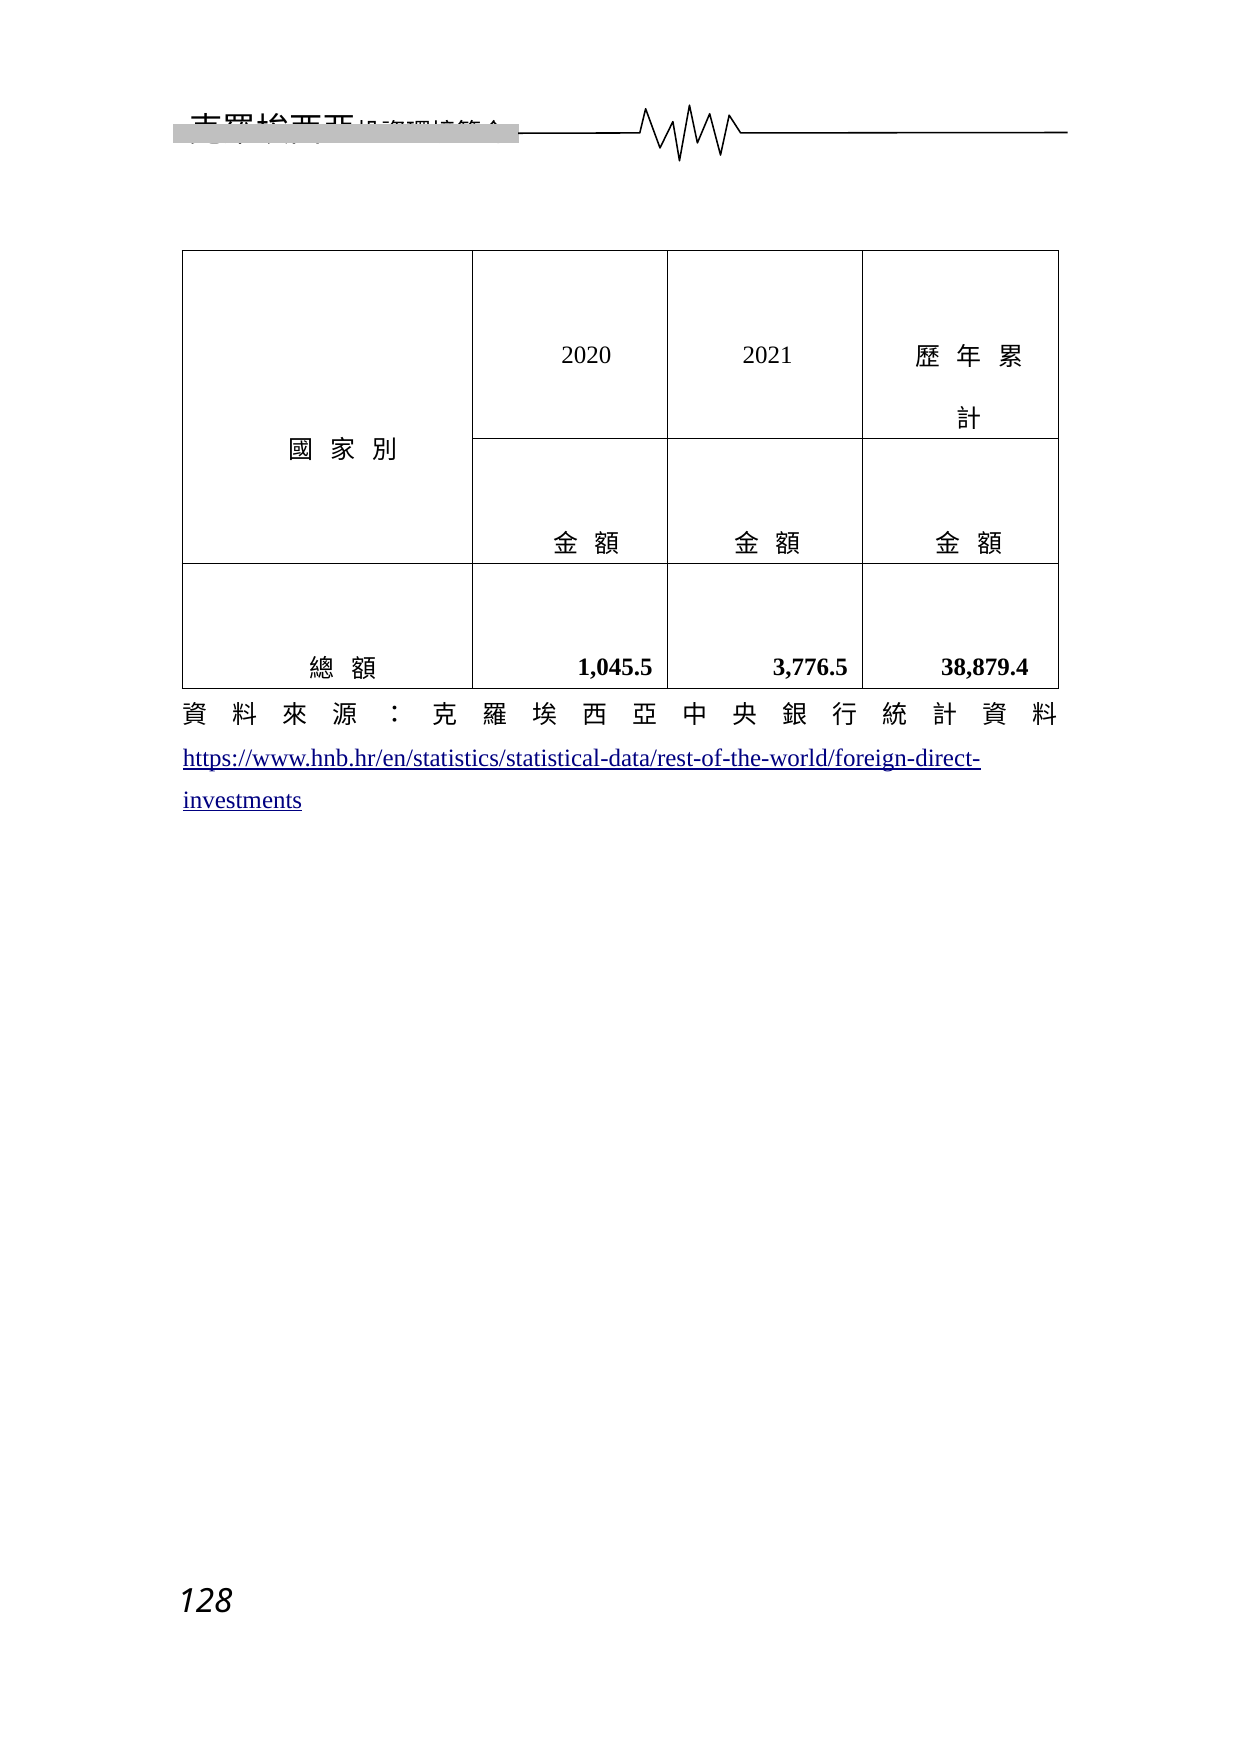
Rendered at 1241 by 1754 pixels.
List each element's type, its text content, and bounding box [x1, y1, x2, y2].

table_cell 金額 [473, 439, 667, 563]
table_cell 1,045.5 [473, 564, 667, 688]
table_cell 38,879.4 [863, 564, 1058, 688]
table_header 歷年累計 [863, 251, 1058, 438]
table_cell 金額 [863, 439, 1058, 563]
table_cell 金額 [668, 439, 862, 563]
table_header 2021 [668, 251, 862, 438]
table_header 國家別 [183, 251, 472, 563]
table_cell 總額 [183, 564, 472, 688]
table_cell 3,776.5 [668, 564, 862, 688]
text 資料來源：克羅埃西亞中央銀行統計資料 https://www.hnb.hr/en/statistics/statistical-data/rest-of-the-world/foreign-direct-investments [183, 689, 1058, 814]
table_header 2020 [473, 251, 667, 438]
